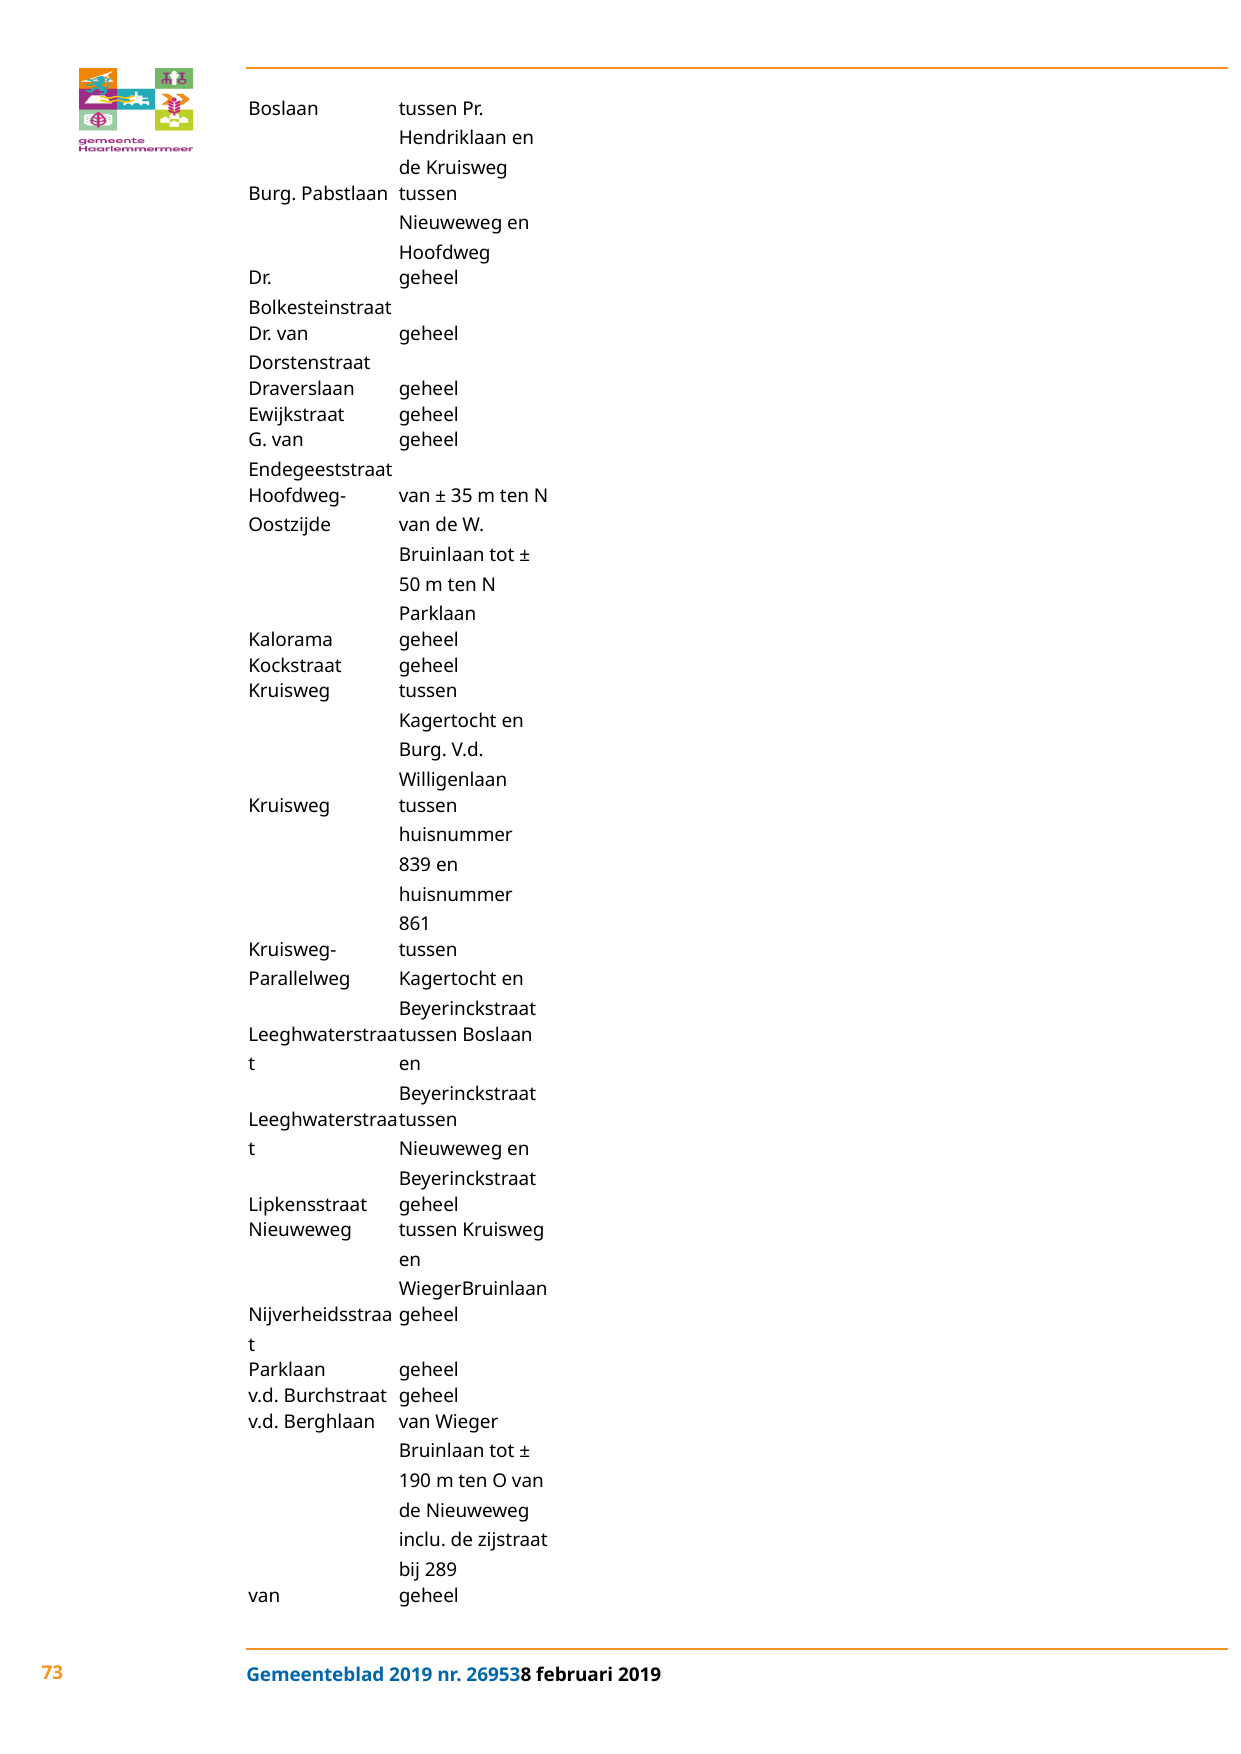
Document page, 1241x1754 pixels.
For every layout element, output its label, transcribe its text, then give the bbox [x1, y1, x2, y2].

table_cell geheel [399, 401, 549, 427]
table_cell Boslaan [248, 95, 398, 180]
table_cell tussen Nieuweweg en Beyerinckstraat [399, 1106, 549, 1191]
table_cell [700, 936, 850, 1021]
table_cell [700, 626, 850, 652]
table_cell [549, 936, 700, 1021]
table_cell [549, 375, 700, 401]
table_cell [549, 1408, 700, 1582]
table_cell Leeghwaterstraat [248, 1021, 398, 1106]
picture [41, 47, 231, 172]
table_cell tussen Kagertocht en Beyerinckstraat [399, 936, 549, 1021]
table_cell [850, 1191, 1001, 1216]
table_cell tussen huisnummer 839 en huisnummer 861 [399, 792, 549, 936]
table_cell [549, 95, 700, 180]
table_cell [700, 401, 850, 427]
table_cell [850, 1216, 1001, 1301]
table_cell Kalorama [248, 626, 398, 652]
table_cell v.d. Burchstraat [248, 1383, 398, 1408]
table_cell geheel [399, 265, 549, 320]
table_cell van [248, 1582, 398, 1607]
table_cell [549, 1021, 700, 1106]
table_cell geheel [399, 1582, 549, 1607]
table_cell [700, 95, 850, 180]
table_cell [850, 180, 1001, 264]
table_cell [700, 375, 850, 401]
table_cell [850, 1301, 1001, 1357]
table_cell [549, 1216, 700, 1301]
table_cell [850, 265, 1001, 320]
table_cell [850, 375, 1001, 401]
table_cell [549, 180, 700, 264]
table_cell Draverslaan [248, 375, 398, 401]
table_cell [850, 482, 1001, 626]
table_cell [700, 265, 850, 320]
table_cell [549, 1191, 700, 1216]
table_cell [549, 1301, 700, 1357]
table_cell [549, 626, 700, 652]
table_cell geheel [399, 626, 549, 652]
table_cell [700, 1191, 850, 1216]
table_cell tussen Nieuweweg en Hoofdweg [399, 180, 549, 264]
table_cell tussen Kagertocht en Burg. V.d. Willigenlaan [399, 678, 549, 792]
table_cell geheel [399, 1357, 549, 1382]
table_cell geheel [399, 1301, 549, 1357]
table_cell [700, 1383, 850, 1408]
table_cell tussen Boslaan en Beyerinckstraat [399, 1021, 549, 1106]
table_cell [850, 1357, 1001, 1382]
table_cell [549, 265, 700, 320]
table_cell geheel [399, 427, 549, 482]
table_cell Parklaan [248, 1357, 398, 1382]
table_cell tussen Kruisweg en WiegerBruinlaan [399, 1216, 549, 1301]
table_cell [700, 427, 850, 482]
table_cell Lipkensstraat [248, 1191, 398, 1216]
table_cell [850, 652, 1001, 677]
table_cell [850, 1383, 1001, 1408]
table_cell [549, 1357, 700, 1382]
table_cell [700, 1408, 850, 1582]
table_cell [549, 678, 700, 792]
table_cell geheel [399, 1383, 549, 1408]
table_cell Burg. Pabstlaan [248, 180, 398, 264]
table_cell v.d. Berghlaan [248, 1408, 398, 1582]
table_cell [850, 678, 1001, 792]
table_cell [700, 1582, 850, 1607]
table_cell Dr. Bolkesteinstraat [248, 265, 398, 320]
table_cell [700, 320, 850, 375]
table_cell [850, 626, 1001, 652]
table_cell [850, 936, 1001, 1021]
table_cell Leeghwaterstraat [248, 1106, 398, 1191]
table_cell [850, 792, 1001, 936]
table_cell [700, 792, 850, 936]
table_cell [700, 652, 850, 677]
table_cell tussen Pr. Hendriklaan en de Kruisweg [399, 95, 549, 180]
table_cell [850, 320, 1001, 375]
table_cell [700, 678, 850, 792]
table_cell [549, 1582, 700, 1607]
table_cell Kockstraat [248, 652, 398, 677]
table_cell [700, 1216, 850, 1301]
table_cell Nijverheidsstraat [248, 1301, 398, 1357]
table_cell Dr. van Dorstenstraat [248, 320, 398, 375]
table_cell [700, 1357, 850, 1382]
table_cell Hoofdweg-Oostzijde [248, 482, 398, 626]
table_cell van Wieger Bruinlaan tot ± 190 m ten O van de Nieuweweg inclu. de zijstraat bij 289 [399, 1408, 549, 1582]
table_cell [549, 792, 700, 936]
table_cell [549, 401, 700, 427]
table_cell [549, 652, 700, 677]
table_cell geheel [399, 375, 549, 401]
table_cell Nieuweweg [248, 1216, 398, 1301]
table_cell Ewijkstraat [248, 401, 398, 427]
table_cell [850, 1582, 1001, 1607]
table_cell [850, 427, 1001, 482]
table_cell [700, 1106, 850, 1191]
table_cell [549, 1383, 700, 1408]
table_cell [850, 95, 1001, 180]
table_cell [850, 1106, 1001, 1191]
table_cell [850, 1021, 1001, 1106]
table_cell Kruisweg-Parallelweg [248, 936, 398, 1021]
table_cell [850, 401, 1001, 427]
table_cell Kruisweg [248, 678, 398, 792]
table_cell [700, 1021, 850, 1106]
table_cell [549, 482, 700, 626]
table_cell [850, 1408, 1001, 1582]
table_cell [549, 1106, 700, 1191]
table_cell [549, 320, 700, 375]
table_cell G. van Endegeeststraat [248, 427, 398, 482]
table_cell [700, 1301, 850, 1357]
table_cell geheel [399, 652, 549, 677]
table_cell geheel [399, 1191, 549, 1216]
table_cell van ± 35 m ten N van de W. Bruinlaan tot ± 50 m ten N Parklaan [399, 482, 549, 626]
table_cell geheel [399, 320, 549, 375]
table_cell [700, 482, 850, 626]
table_cell [700, 180, 850, 264]
table_cell [549, 427, 700, 482]
table_cell Kruisweg [248, 792, 398, 936]
